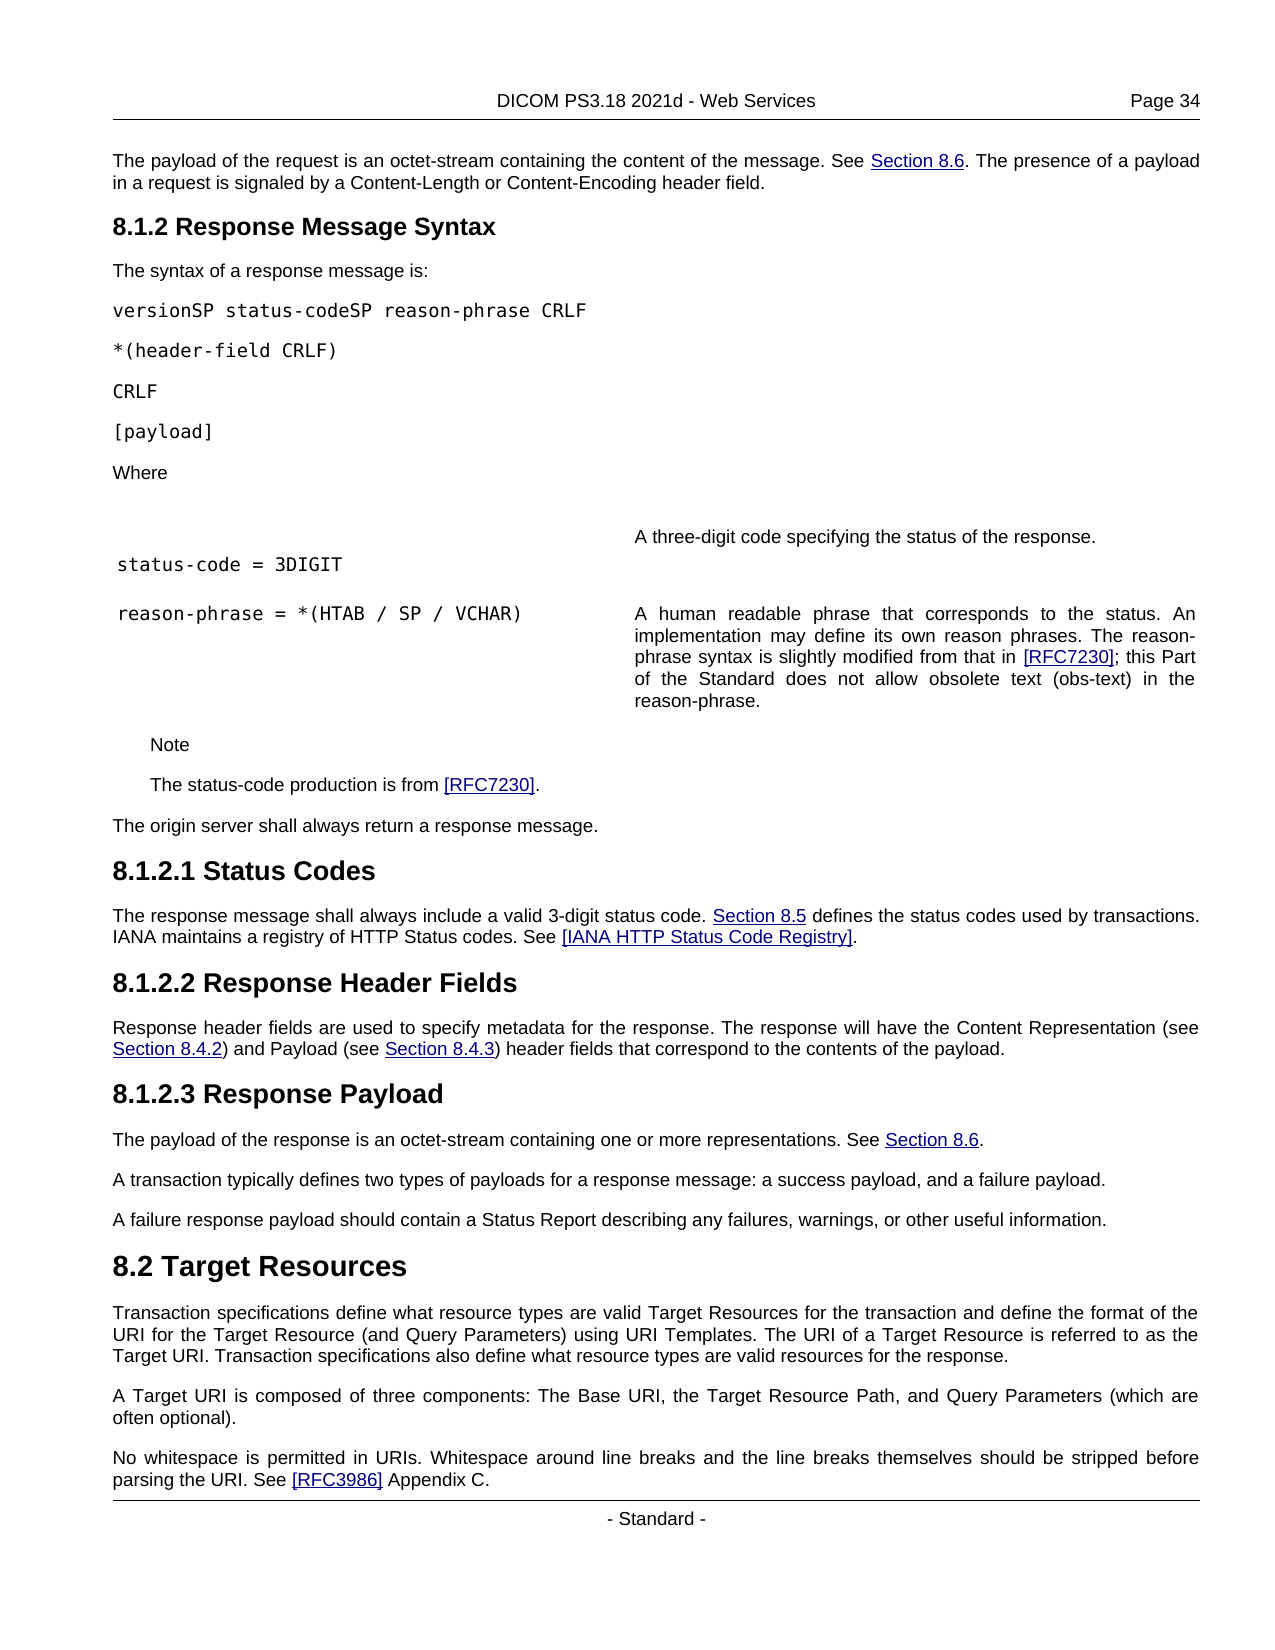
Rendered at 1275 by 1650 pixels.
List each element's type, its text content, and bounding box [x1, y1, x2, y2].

text Note [150, 734, 1162, 755]
text CRLF [112, 381, 1200, 403]
text Response header fields are used to specify metadata for the response. The response will have the Content Representation (see Section 8.4.2) and Payload (see Section 8.4.3) header fields that correspond to the contents of the payload. [112, 1017, 1200, 1060]
text The origin server shall always return a response message. [112, 814, 1200, 836]
text The syntax of a response message is: [112, 259, 1200, 281]
text The response message shall always include a valid 3-digit status code. Section 8.5 defines the status codes used by transactions. IANA maintains a registry of HTTP Status codes. See [IANA HTTP Status Code Registry]. [112, 905, 1200, 948]
table_cell A human readable phrase that corresponds to the status. An implementation may define its own reason phrases. The reason-phrase syntax is slightly modified from that in [RFC7230]; this Part of the Standard does not allow obsolete text (obs-text) in the reason-phrase. [630, 580, 1200, 715]
text 8.1.2.2 Response Header Fields [112, 967, 1200, 998]
text No whitespace is permitted in URIs. Whitespace around line breaks and the line breaks themselves should be stripped before parsing the URI. See [RFC3986] Appendix C. [112, 1447, 1200, 1490]
text The payload of the request is an octet-stream containing the content of the message. See Section 8.6. The presence of a payload in a request is signaled by a Content-Length or Content-Encoding header field. [112, 150, 1200, 193]
text 8.1.2.3 Response Payload [112, 1078, 1200, 1110]
table_header A three-digit code specifying the status of the response. [630, 503, 1200, 580]
text 8.1.2 Response Message Syntax [112, 212, 1200, 241]
table_cell reason-phrase = *(HTAB / SP / VCHAR) [113, 580, 630, 715]
table_header status-code = 3DIGIT [113, 503, 630, 580]
text 8.1.2.1 Status Codes [112, 855, 1200, 886]
text 8.2 Target Resources [112, 1249, 1200, 1283]
text versionSP status-codeSP reason-phrase CRLF [112, 300, 1200, 322]
text A failure response payload should contain a Status Report describing any failures, warnings, or other useful information. [112, 1209, 1200, 1231]
text A transaction typically defines two types of payloads for a response message: a success payload, and a failure payload. [112, 1169, 1200, 1190]
text A Target URI is composed of three components: The Base URI, the Target Resource Path, and Query Parameters (which are often optional). [112, 1385, 1200, 1428]
text The payload of the response is an octet-stream containing one or more representations. See Section 8.6. [112, 1128, 1200, 1150]
text [payload] [112, 422, 1200, 443]
text Where [112, 462, 1200, 484]
text Transaction specifications define what resource types are valid Target Resources for the transaction and define the format of the URI for the Target Resource (and Query Parameters) using URI Templates. The URI of a Target Resource is referred to as the Target URI. Transaction specifications also define what resource types are valid resources for the response. [112, 1302, 1200, 1366]
text *(header-field CRLF) [112, 340, 1200, 362]
text The status-code production is from [RFC7230]. [150, 774, 1162, 796]
